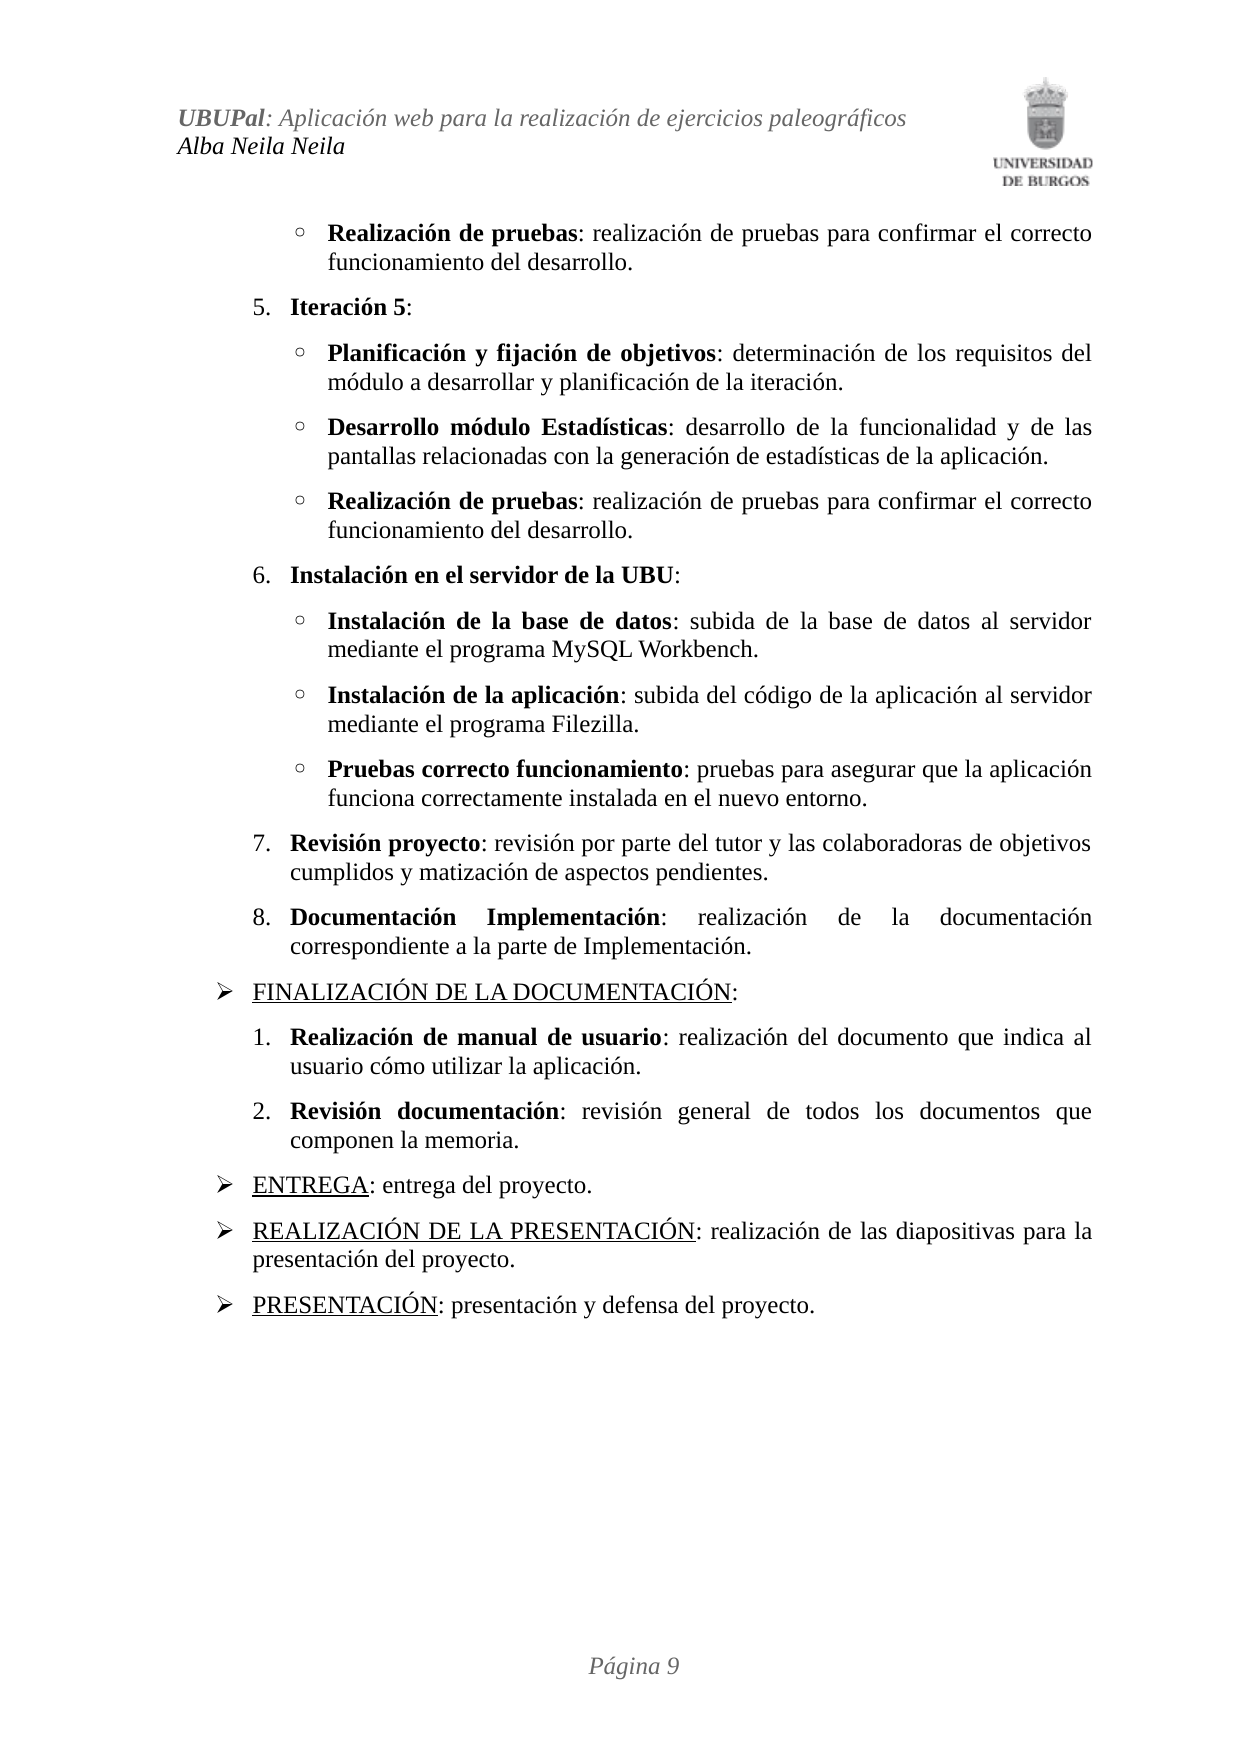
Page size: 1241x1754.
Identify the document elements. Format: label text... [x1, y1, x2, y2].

list Pruebas correcto funcionamiento: pruebas para asegurar que la aplicación funciona correctamente instalada en el nuevo entorno. [290, 754, 1092, 812]
list Instalación en el servidor de la UBU: [252, 560, 1092, 589]
list Revisión proyecto: revisión por parte del tutor y las colaboradoras de objetivos cumplidos y matización de aspectos pendientes. [252, 828, 1092, 886]
list Revisión documentación: revisión general de todos los documentos que componen la memoria. [252, 1096, 1092, 1154]
list PRESENTACIÓN: presentación y defensa del proyecto. [215, 1290, 1092, 1319]
list Instalación de la aplicación: subida del código de la aplicación al servidor mediante el programa Filezilla. [290, 680, 1092, 737]
list Realización de pruebas: realización de pruebas para confirmar el correcto funcionamiento del desarrollo. [290, 218, 1092, 276]
list Planificación y fijación de objetivos: determinación de los requisitos del módulo a desarrollar y planificación de la iteración. [290, 338, 1092, 395]
list Realización de manual de usuario: realización del documento que indica al usuario cómo utilizar la aplicación. [252, 1022, 1092, 1079]
list Documentación Implementación: realización de la documentación correspondiente a la parte de Implementación. [252, 902, 1092, 960]
list REALIZACIÓN DE LA PRESENTACIÓN: realización de las diapositivas para la presentación del proyecto. [215, 1216, 1092, 1273]
picture [993, 77, 1093, 186]
list FINALIZACIÓN DE LA DOCUMENTACIÓN: [215, 977, 1092, 1005]
list ENTREGA: entrega del proyecto. [215, 1170, 1092, 1199]
list Desarrollo módulo Estadísticas: desarrollo de la funcionalidad y de las pantallas relacionadas con la generación de estadísticas de la aplicación. [290, 412, 1092, 469]
list Realización de pruebas: realización de pruebas para confirmar el correcto funcionamiento del desarrollo. [290, 486, 1092, 544]
list Iteración 5: [252, 292, 1092, 321]
list Instalación de la base de datos: subida de la base de datos al servidor mediante el programa MySQL Workbench. [290, 606, 1092, 663]
